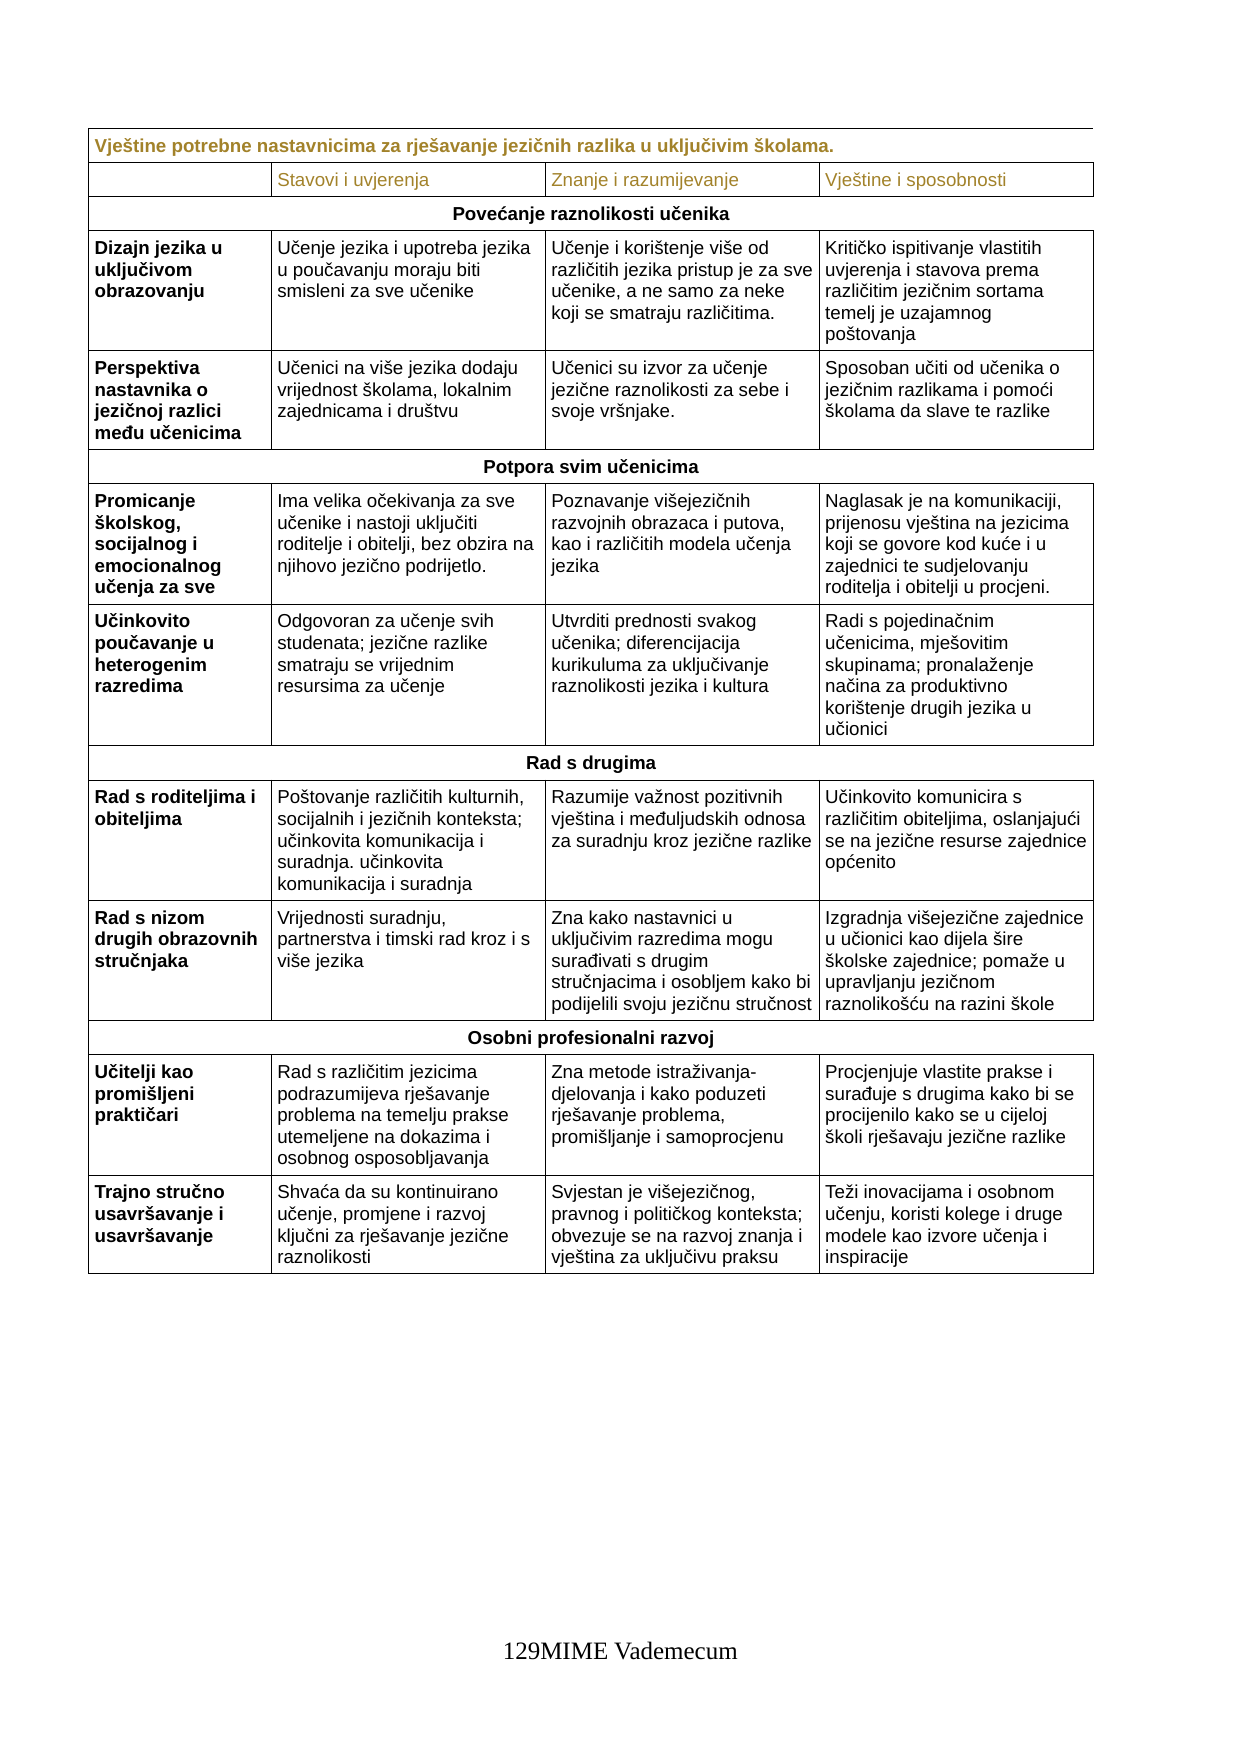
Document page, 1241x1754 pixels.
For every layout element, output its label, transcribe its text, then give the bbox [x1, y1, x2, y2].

table_header Vještine potrebne nastavnicima za rješavanje jezičnih razlika u uključivim školama. [89, 129, 1093, 162]
table_cell Učenje i korištenje više od različitih jezika pristup je za sve učenike, a ne samo za neke koji se smatraju različitima. [546, 231, 819, 350]
table_cell Učenici na više jezika dodaju vrijednost školama, lokalnim zajednicama i društvu [272, 351, 545, 449]
table_cell Učitelji kao promišljeni praktičari [89, 1055, 271, 1174]
table_cell Rad s različitim jezicima podrazumijeva rješavanje problema na temelju prakse utemeljene na dokazima i osobnog osposobljavanja [272, 1055, 545, 1174]
table_cell Rad s nizom drugih obrazovnih stručnjaka [89, 901, 271, 1020]
table_cell Rad s roditeljima i obiteljima [89, 781, 271, 900]
table_cell Potpora svim učenicima [89, 450, 1093, 483]
table_cell Odgovoran za učenje svih studenata; jezične razlike smatraju se vrijednim resursima za učenje [272, 605, 545, 745]
table_cell Poštovanje različitih kulturnih, socijalnih i jezičnih konteksta; učinkovita komunikacija i suradnja. učinkovita komunikacija i suradnja [272, 781, 545, 900]
table_cell Ima velika očekivanja za sve učenike i nastoji uključiti roditelje i obitelji, bez obzira na njihovo jezično podrijetlo. [272, 484, 545, 603]
table_cell Utvrditi prednosti svakog učenika; diferencijacija kurikuluma za uključivanje raznolikosti jezika i kultura [546, 605, 819, 745]
table_cell Učinkovito komunicira s različitim obiteljima, oslanjajući se na jezične resurse zajednice općenito [820, 781, 1093, 900]
table_cell Procjenjuje vlastite prakse i surađuje s drugima kako bi se procijenilo kako se u cijeloj školi rješavaju jezične razlike [820, 1055, 1093, 1174]
table_cell Promicanje školskog, socijalnog i emocionalnog učenja za sve [89, 484, 271, 603]
table_cell Vještine i sposobnosti [820, 163, 1093, 196]
table_cell Perspektiva nastavnika o jezičnoj razlici među učenicima [89, 351, 271, 449]
table_cell [89, 163, 271, 196]
table_cell Povećanje raznolikosti učenika [89, 197, 1093, 230]
table_cell Radi s pojedinačnim učenicima, mješovitim skupinama; pronalaženje načina za produktivno korištenje drugih jezika u učionici [820, 605, 1093, 745]
table_cell Zna kako nastavnici u uključivim razredima mogu surađivati s drugim stručnjacima i osobljem kako bi podijelili svoju jezičnu stručnost [546, 901, 819, 1020]
table_cell Stavovi i uvjerenja [272, 163, 545, 196]
table_cell Shvaća da su kontinuirano učenje, promjene i razvoj ključni za rješavanje jezične raznolikosti [272, 1176, 545, 1273]
table_cell Učenici su izvor za učenje jezične raznolikosti za sebe i svoje vršnjake. [546, 351, 819, 449]
table_cell Svjestan je višejezičnog, pravnog i političkog konteksta; obvezuje se na razvoj znanja i vještina za uključivu praksu [546, 1176, 819, 1273]
table_cell Vrijednosti suradnju, partnerstva i timski rad kroz i s više jezika [272, 901, 545, 1020]
table_cell Učinkovito poučavanje u heterogenim razredima [89, 605, 271, 745]
table_cell Razumije važnost pozitivnih vještina i međuljudskih odnosa za suradnju kroz jezične razlike [546, 781, 819, 900]
table_cell Teži inovacijama i osobnom učenju, koristi kolege i druge modele kao izvore učenja i inspiracije [820, 1176, 1093, 1273]
table_cell Dizajn jezika u uključivom obrazovanju [89, 231, 271, 350]
table_cell Poznavanje višejezičnih razvojnih obrazaca i putova, kao i različitih modela učenja jezika [546, 484, 819, 603]
table_cell Rad s drugima [89, 746, 1093, 779]
table_cell Zna metode istraživanja-djelovanja i kako poduzeti rješavanje problema, promišljanje i samoprocjenu [546, 1055, 819, 1174]
table_cell Osobni profesionalni razvoj [89, 1021, 1093, 1054]
table_cell Naglasak je na komunikaciji, prijenosu vještina na jezicima koji se govore kod kuće i u zajednici te sudjelovanju roditelja i obitelji u procjeni. [820, 484, 1093, 603]
table_cell Učenje jezika i upotreba jezika u poučavanju moraju biti smisleni za sve učenike [272, 231, 545, 350]
table_cell Kritičko ispitivanje vlastitih uvjerenja i stavova prema različitim jezičnim sortama temelj je uzajamnog poštovanja [820, 231, 1093, 350]
table_cell Trajno stručno usavršavanje i usavršavanje [89, 1176, 271, 1273]
table_cell Izgradnja višejezične zajednice u učionici kao dijela šire školske zajednice; pomaže u upravljanju jezičnom raznolikošću na razini škole [820, 901, 1093, 1020]
table_cell Znanje i razumijevanje [546, 163, 819, 196]
table_cell Sposoban učiti od učenika o jezičnim razlikama i pomoći školama da slave te razlike [820, 351, 1093, 449]
